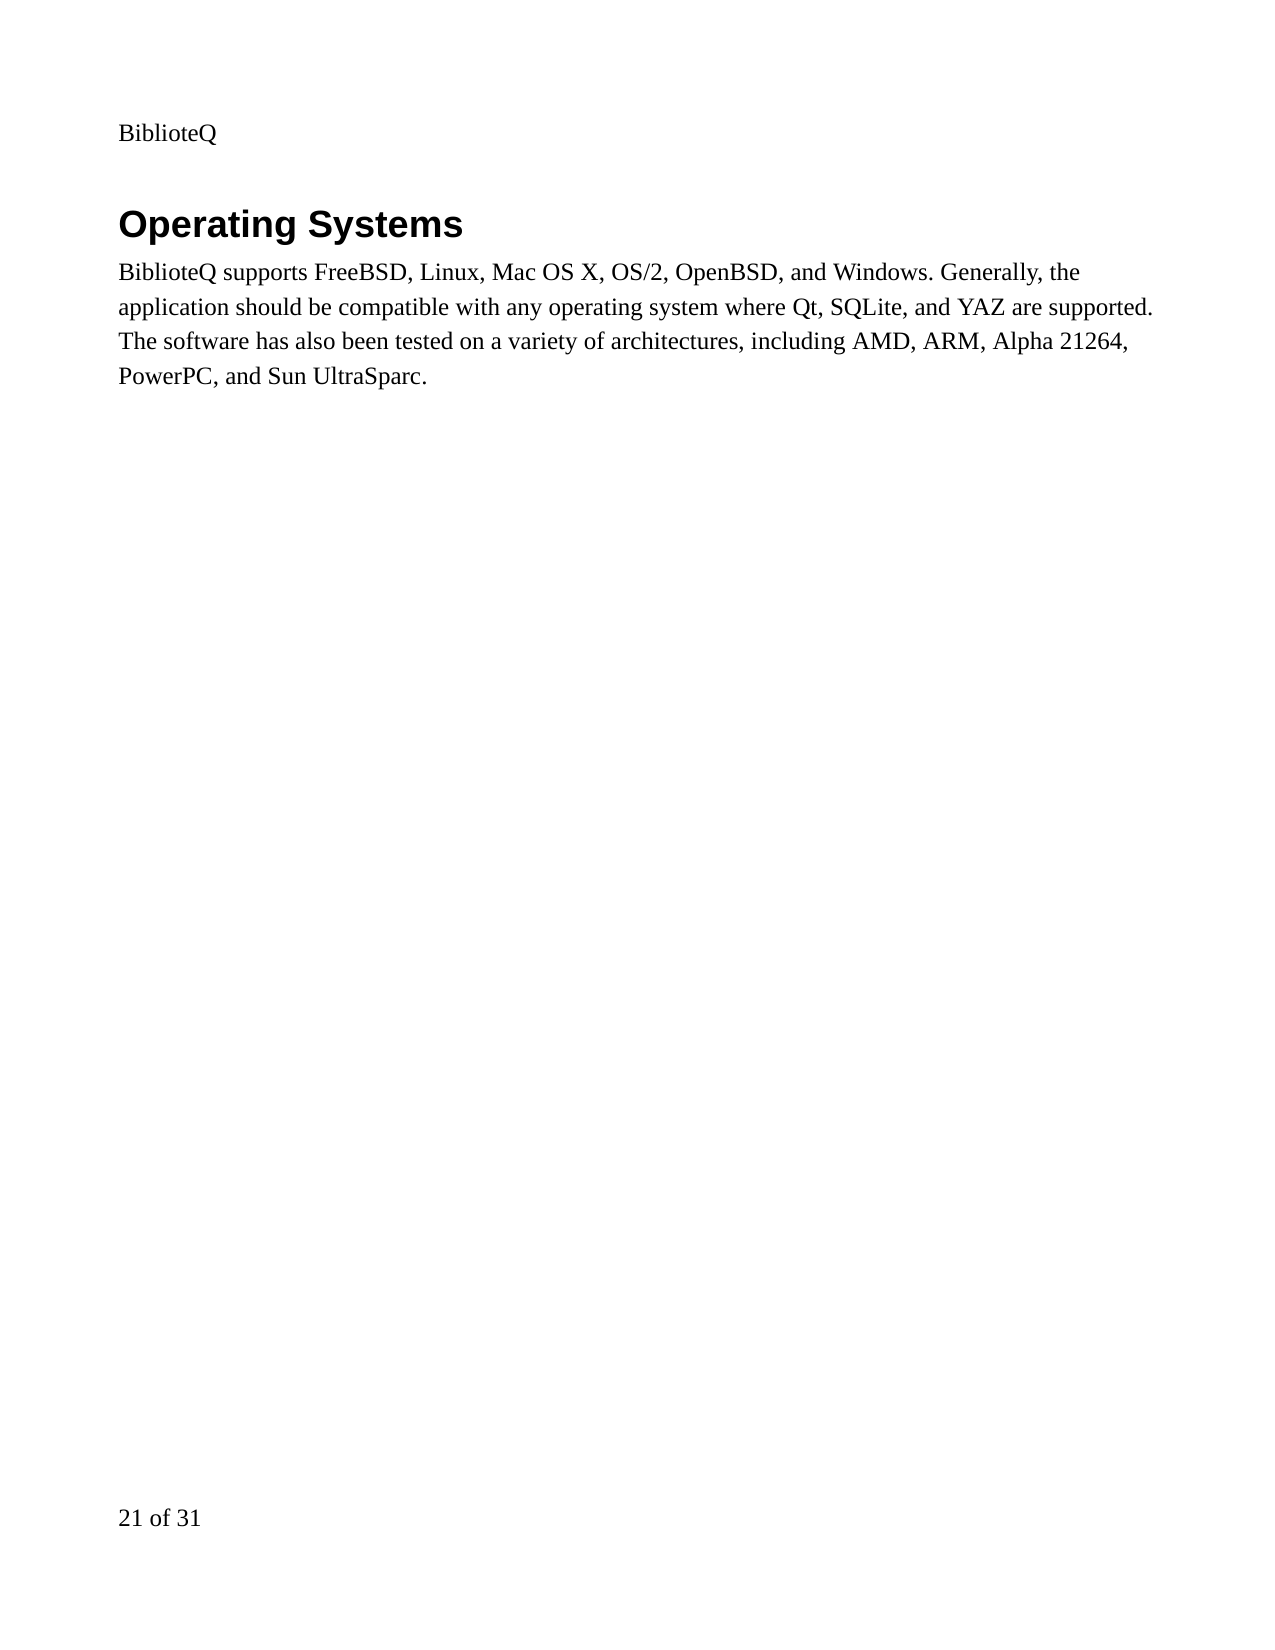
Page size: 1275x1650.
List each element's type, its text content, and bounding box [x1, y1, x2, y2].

subtitle Operating Systems [118, 201, 1157, 245]
text BiblioteQ supports FreeBSD, Linux, Mac OS X, OS/2, OpenBSD, and Windows. Generally, the application should be compatible with any operating system where Qt, SQLite, and YAZ are supported. The software has also been tested on a variety of architectures, including AMD, ARM, Alpha 21264, PowerPC, and Sun UltraSparc. [118, 257, 1157, 390]
